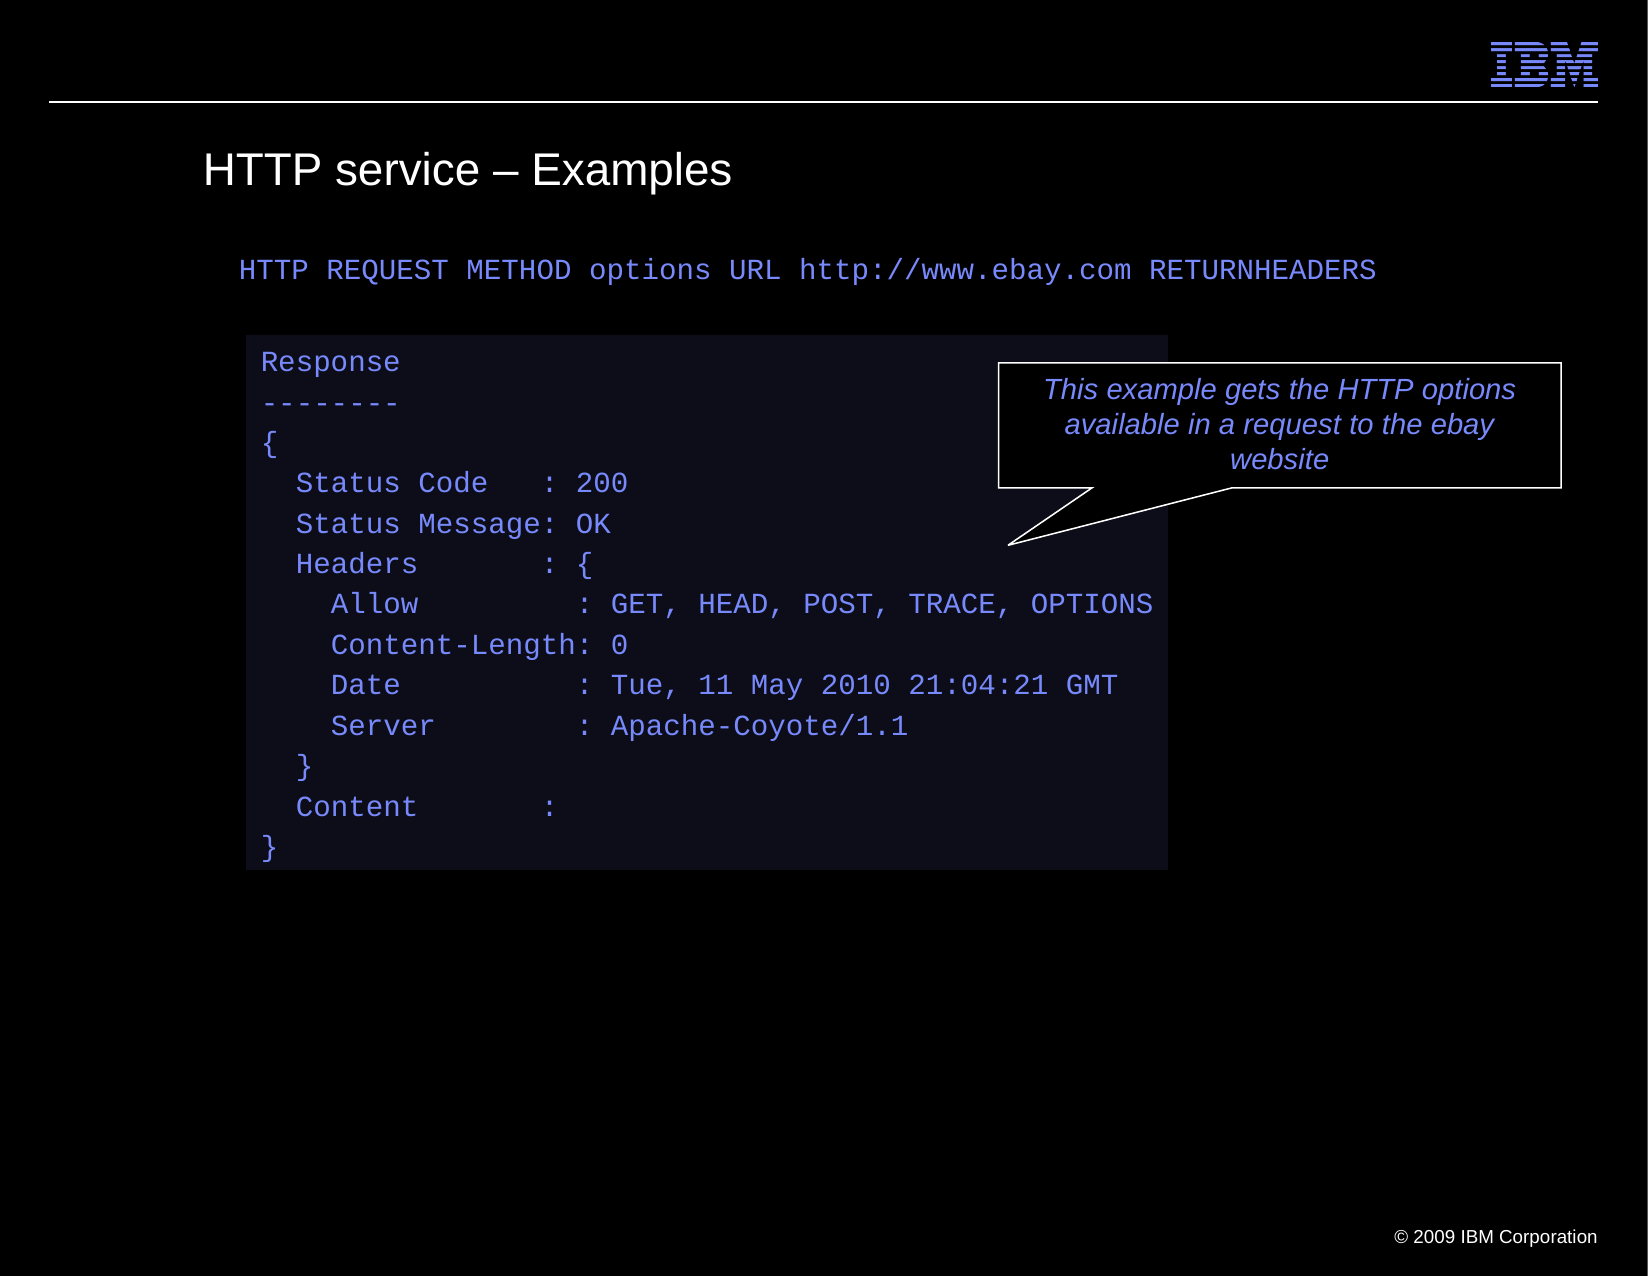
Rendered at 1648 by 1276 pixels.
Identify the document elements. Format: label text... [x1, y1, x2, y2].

text_box Response -------- { Status Code : 200 Status Message: OK Headers : { Allow : GET, HEAD, POST, TRACE, OPTIONS Content-Length: 0 Date : Tue, 11 May 2010 21:04:21 GMT Server : Apache-Coyote/1.1 } Content : } [246, 334, 1169, 871]
text_box This example gets the HTTP options available in a request to the ebay website [998, 362, 1562, 546]
title HTTP service – Examples [186, 137, 1648, 231]
text_box HTTP REQUEST METHOD options URL http://www.ebay.com RETURNHEADERS [239, 250, 1648, 286]
picture [1491, 42, 1598, 87]
